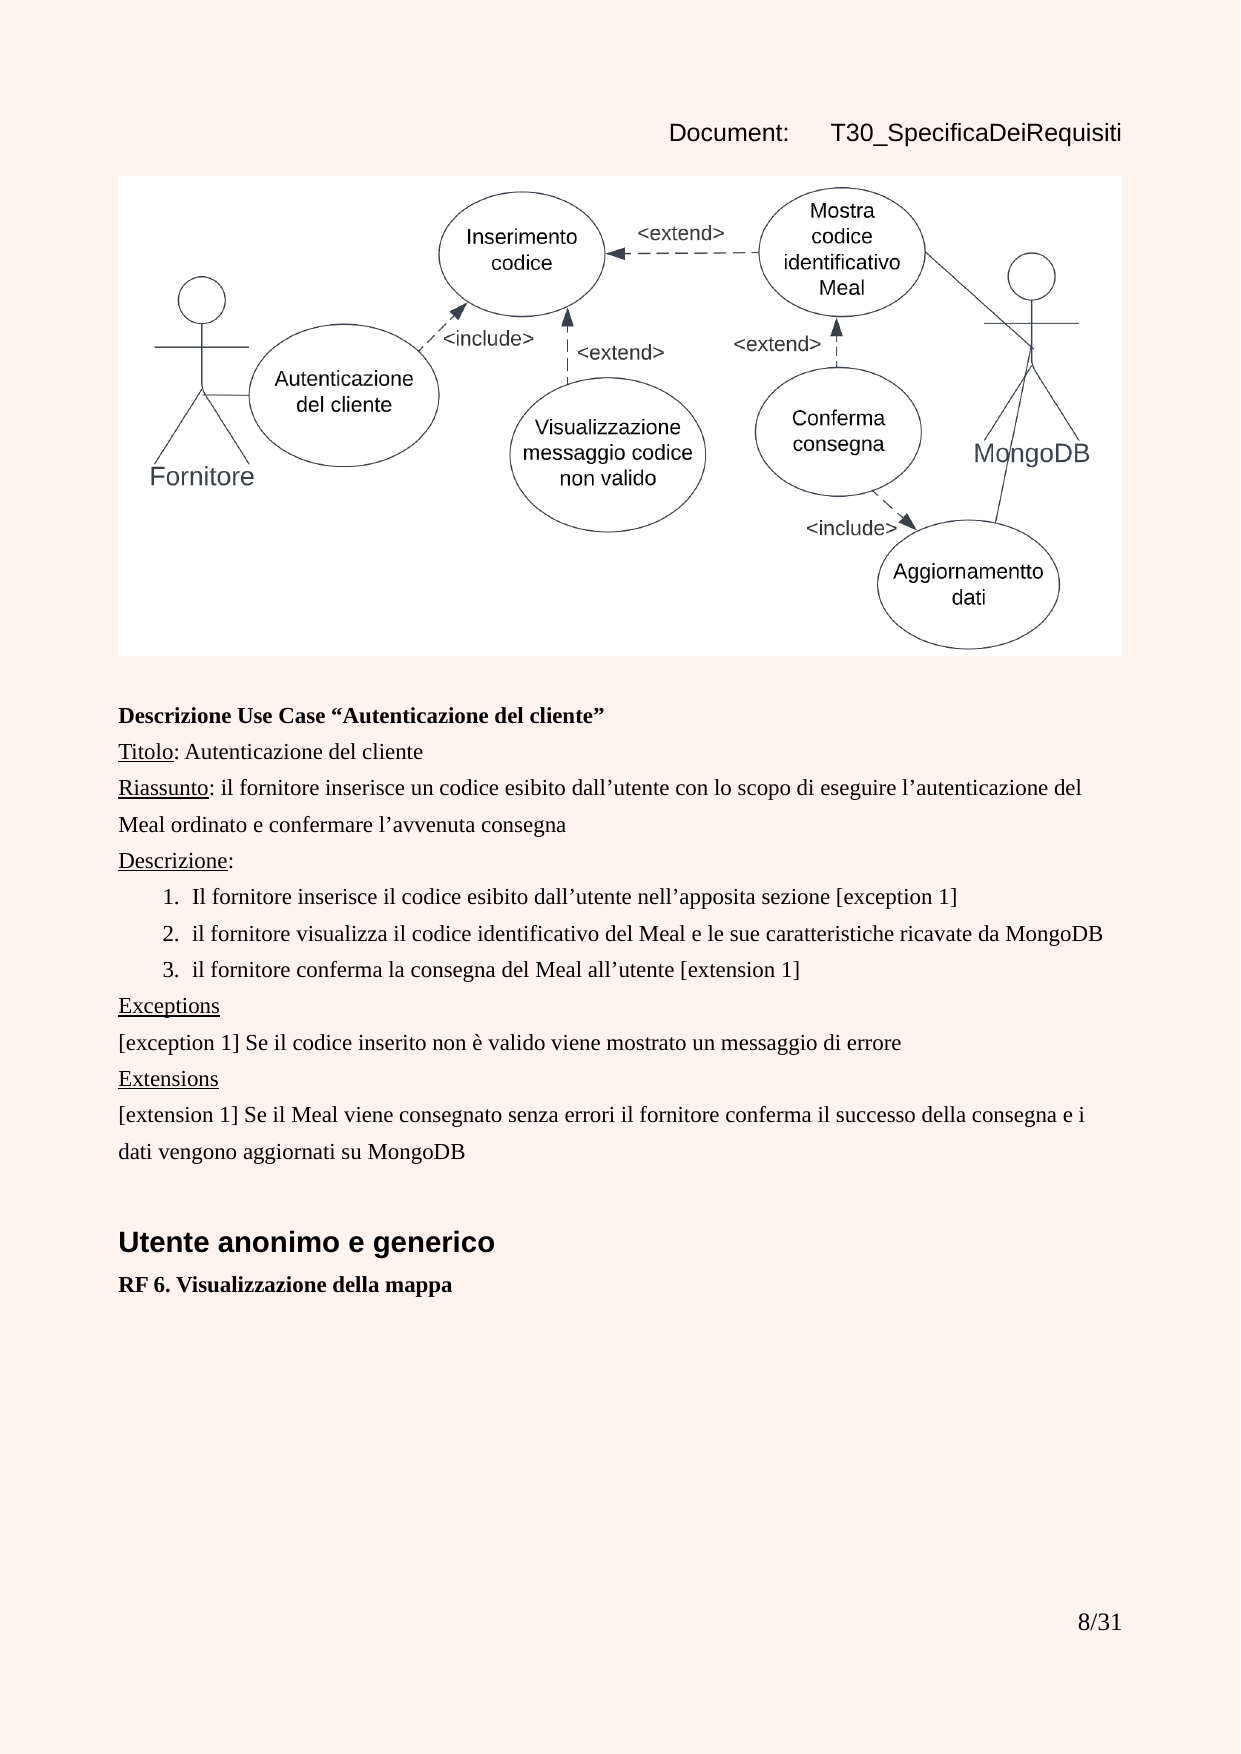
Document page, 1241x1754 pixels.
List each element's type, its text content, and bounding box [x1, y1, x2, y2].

text Riassunto: il fornitore inserisce un codice esibito dall’utente con lo scopo di eseguire l’autenticazione del Meal ordinato e confermare l’avvenuta consegna [118, 774, 1122, 837]
list Il fornitore inserisce il codice esibito dall’utente nell’apposita sezione [exception 1] [162, 883, 1122, 910]
text [exception 1] Se il codice inserito non è valido viene mostrato un messaggio di errore [118, 1029, 1122, 1055]
text [extension 1] Se il Meal viene consegnato senza errori il fornitore conferma il successo della consegna e i dati vengono aggiornati su MongoDB [118, 1102, 1122, 1164]
picture [118, 176, 1123, 656]
text Titolo: Autenticazione del cliente [118, 738, 1122, 764]
text RF 6. Visualizzazione della mappa [118, 1271, 1122, 1298]
text Extensions [118, 1065, 1122, 1092]
text Exceptions [118, 992, 1122, 1019]
text Descrizione: [118, 847, 1122, 873]
text Descrizione Use Case “Autenticazione del cliente” [118, 702, 1122, 728]
subtitle Utente anonimo e generico [118, 1225, 1122, 1259]
list il fornitore visualizza il codice identificativo del Meal e le sue caratteristiche ricavate da MongoDB [162, 920, 1122, 946]
list il fornitore conferma la consegna del Meal all’utente [extension 1] [162, 956, 1122, 982]
